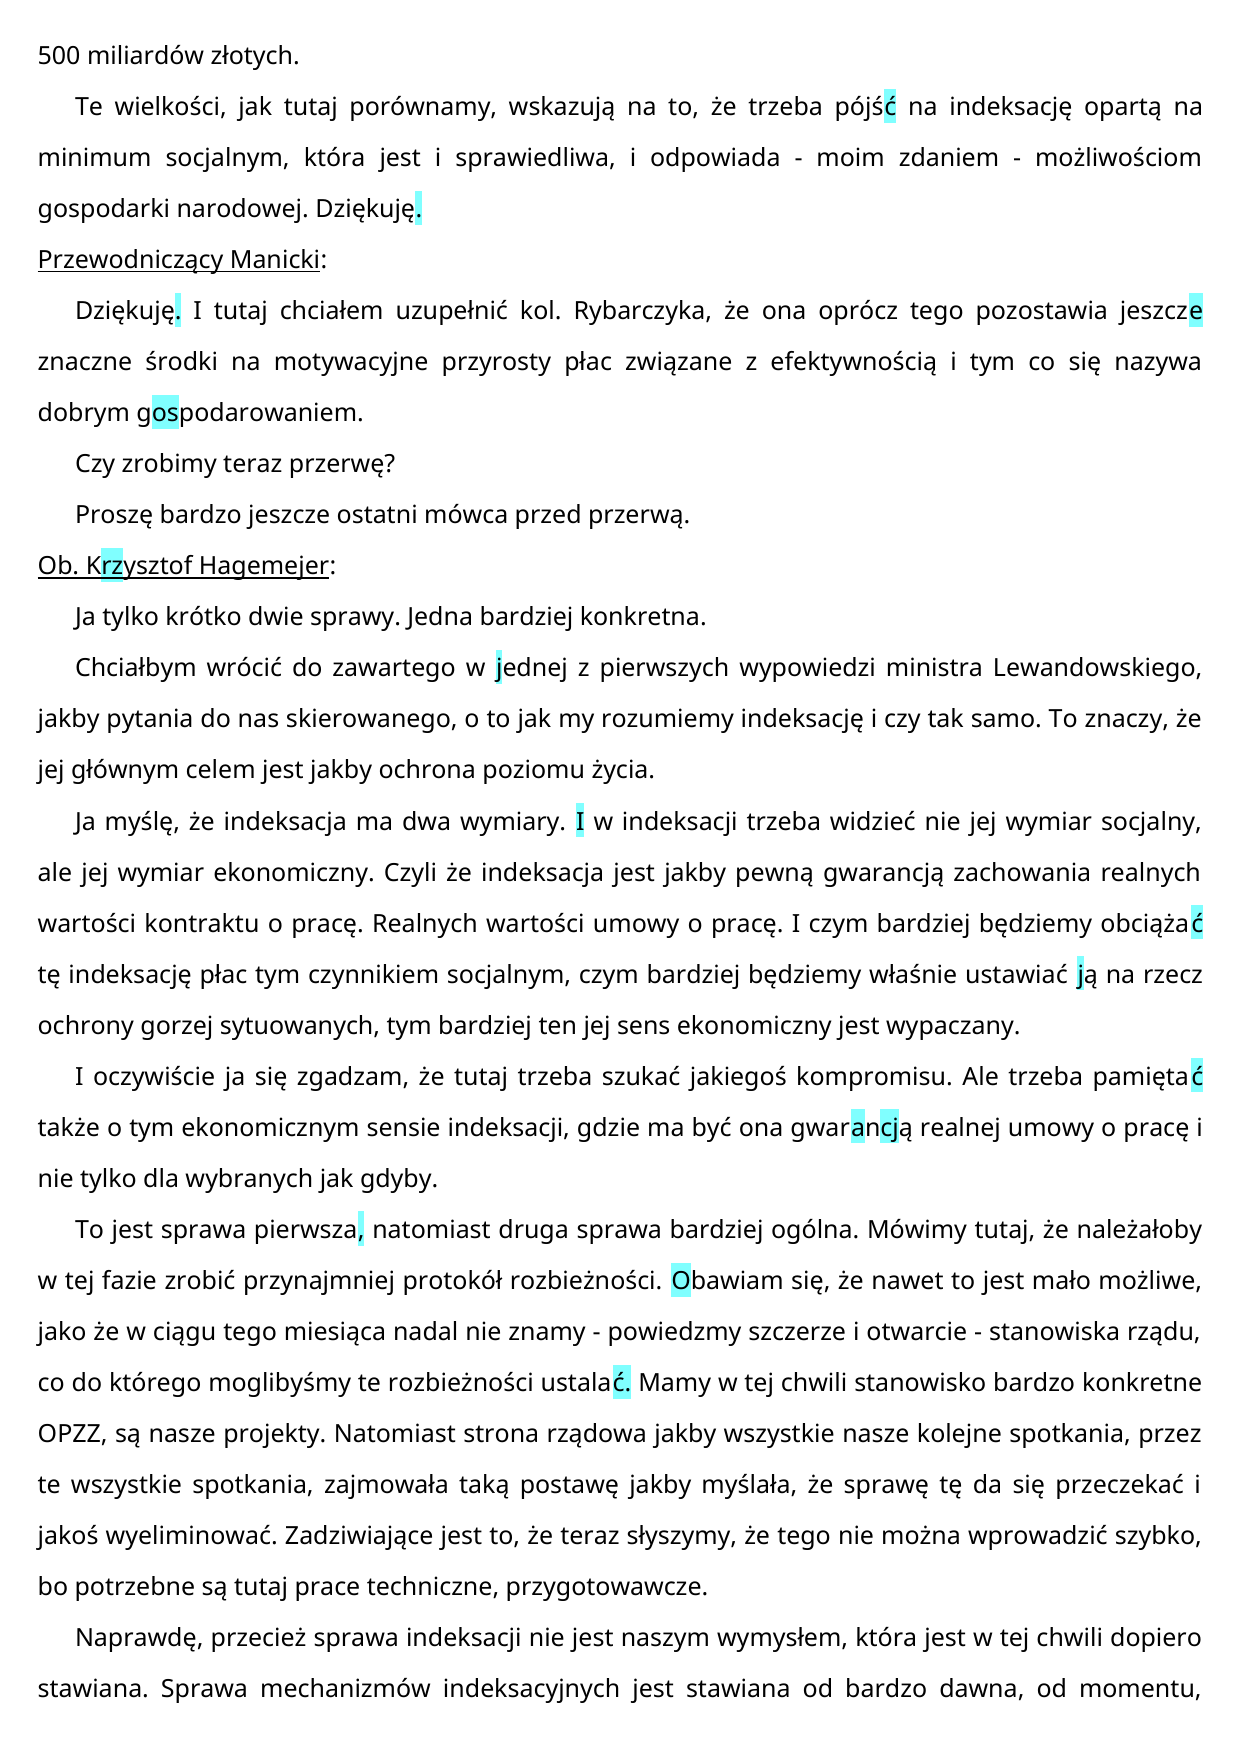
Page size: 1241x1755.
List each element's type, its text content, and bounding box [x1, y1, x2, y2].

text Ob. Krzysztof Hagemejer: [37, 548, 1203, 582]
text Naprawdę, przecież sprawa indeksacji nie jest naszym wymysłem, która jest w tej chwili dopiero stawiana. Sprawa mechanizmów indeksacyjnych jest stawiana od bardzo dawna, od momentu, [37, 1620, 1203, 1705]
text Dziękuję. I tutaj chciałem uzupełnić kol. Rybarczyka, że ona oprócz tego pozostawia jeszcze znaczne środki na motywacyjne przyrosty płac związane z efektywnością i tym co się nazywa dobrym gospodarowaniem. [37, 293, 1203, 429]
text To jest sprawa pierwsza, natomiast druga sprawa bardziej ogólna. Mówimy tutaj, że należałoby w tej fazie zrobić przynajmniej protokół rozbieżności. Obawiam się, że nawet to jest mało możliwe, jako że w ciągu tego miesiąca nadal nie znamy - powiedzmy szczerze i otwarcie - stanowiska rządu, co do którego moglibyśmy te rozbieżności ustalać. Mamy w tej chwili stanowisko bardzo konkretne OPZZ, są nasze projekty. Natomiast strona rządowa jakby wszystkie nasze kolejne spotkania, przez te wszystkie spotkania, zajmowała taką postawę jakby myślała, że sprawę tę da się przeczekać i jakoś wyeliminować. Zadziwiające jest to, że teraz słyszymy, że tego nie można wprowadzić szybko, bo potrzebne są tutaj prace techniczne, przygotowawcze. [37, 1211, 1203, 1603]
text Proszę bardzo jeszcze ostatni mówca przed przerwą. [37, 497, 1203, 531]
text Ja myślę, że indeksacja ma dwa wymiary. I w indeksacji trzeba widzieć nie jej wymiar socjalny, ale jej wymiar ekonomiczny. Czyli że indeksacja jest jakby pewną gwarancją zachowania realnych wartości kontraktu o pracę. Realnych wartości umowy o pracę. I czym bardziej będziemy obciążać tę indeksację płac tym czynnikiem socjalnym, czym bardziej będziemy właśnie ustawiać ją na rzecz ochrony gorzej sytuowanych, tym bardziej ten jej sens ekonomiczny jest wypaczany. [37, 803, 1203, 1041]
text 500 miliardów złotych. [37, 37, 1203, 72]
text Ja tylko krótko dwie sprawy. Jedna bardziej konkretna. [37, 599, 1203, 633]
text Czy zrobimy teraz przerwę? [37, 446, 1203, 480]
text Przewodniczący Manicki: [37, 242, 1203, 276]
text I oczywiście ja się zgadzam, że tutaj trzeba szukać jakiegoś kompromisu. Ale trzeba pamiętać także o tym ekonomicznym sensie indeksacji, gdzie ma być ona gwarancją realnej umowy o pracę i nie tylko dla wybranych jak gdyby. [37, 1058, 1203, 1194]
text Chciałbym wrócić do zawartego w jednej z pierwszych wypowiedzi ministra Lewandowskiego, jakby pytania do nas skierowanego, o to jak my rozumiemy indeksację i czy tak samo. To znaczy, że jej głównym celem jest jakby ochrona poziomu życia. [37, 650, 1203, 786]
text Te wielkości, jak tutaj porównamy, wskazują na to, że trzeba pójść na indeksację opartą na minimum socjalnym, która jest i sprawiedliwa, i odpowiada - moim zdaniem - możliwościom gospodarki narodowej. Dziękuję. [37, 88, 1203, 225]
